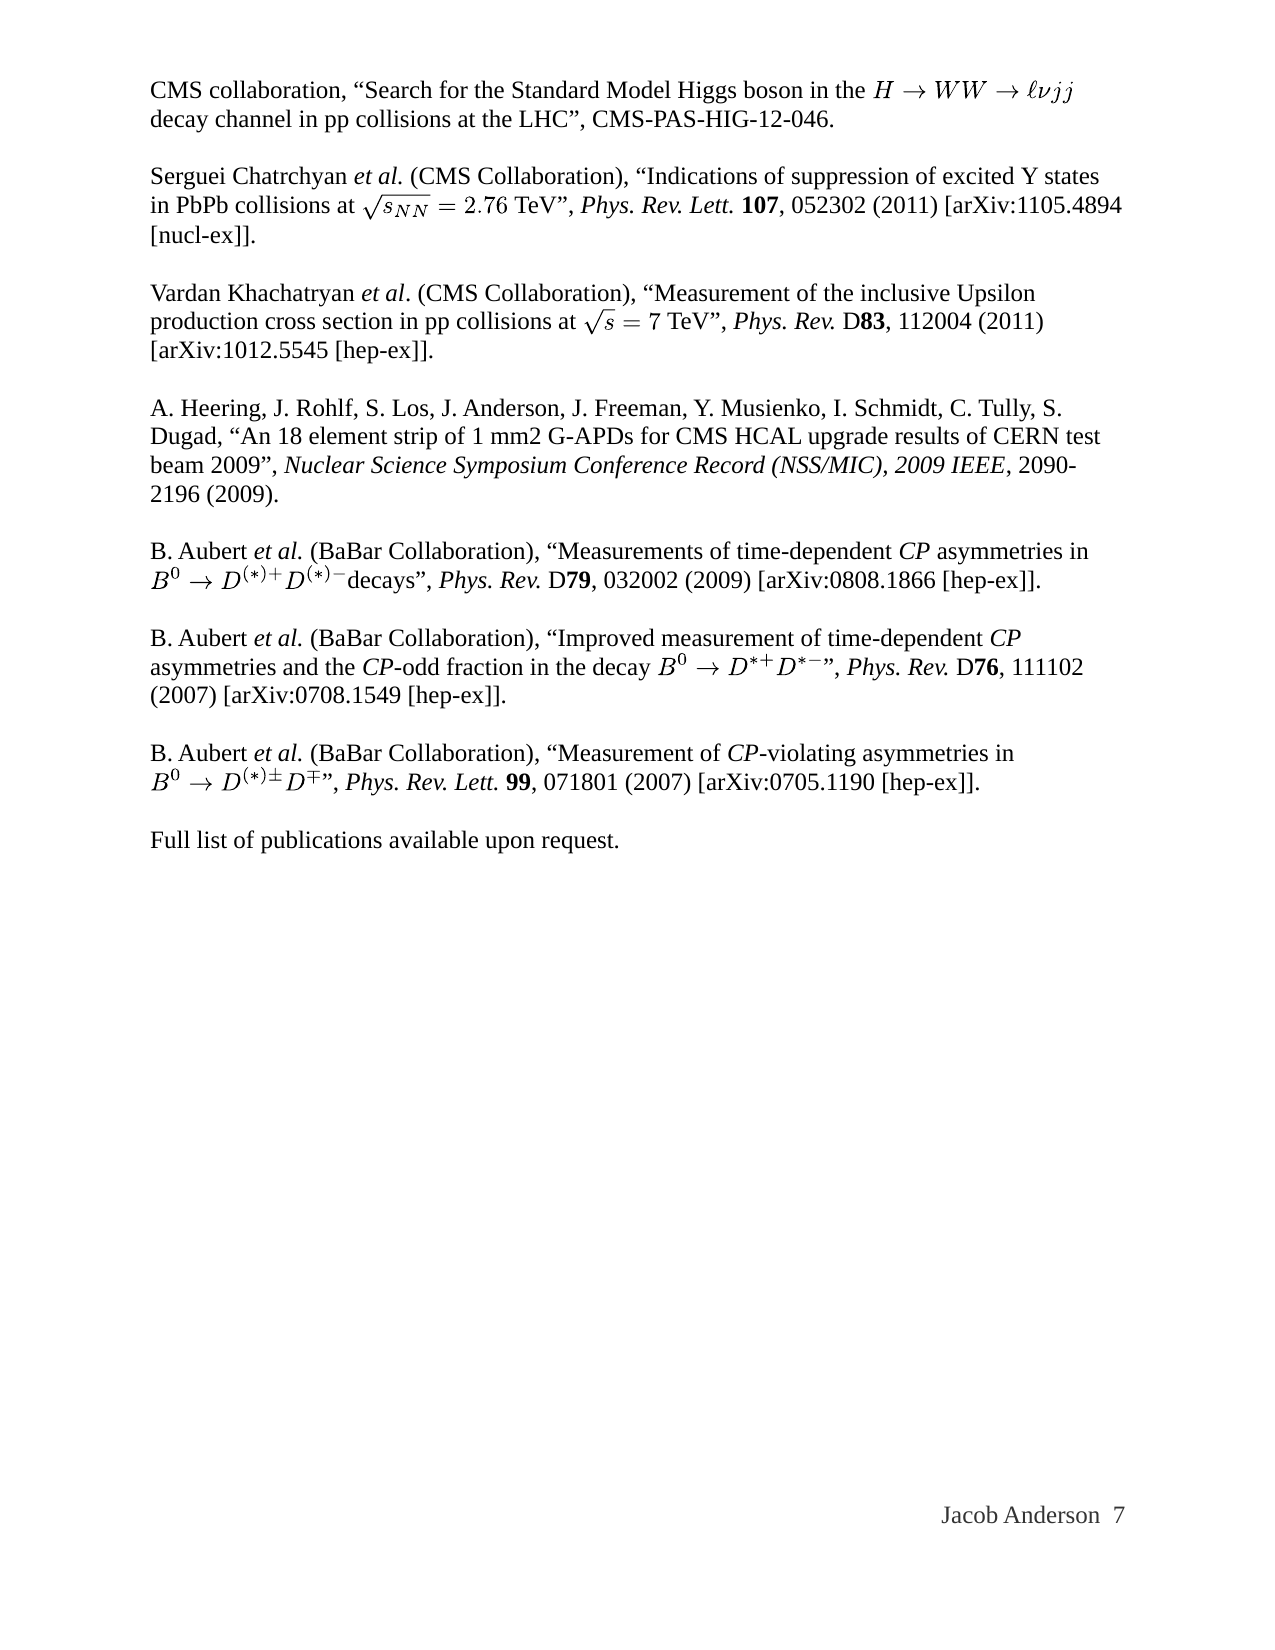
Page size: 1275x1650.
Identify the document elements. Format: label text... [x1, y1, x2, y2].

text B. Aubert et al. (BaBar Collaboration), “Measurement of CP-violating asymmetries in ”, Phys. Rev. Lett. 99, 071801 (2007) [arXiv:0705.1190 [hep-ex]]. [150, 738, 1125, 796]
text Full list of publications available upon request. [150, 825, 1125, 853]
text B. Aubert et al. (BaBar Collaboration), “Improved measurement of time-dependent CP asymmetries and the CP-odd fraction in the decay ”, Phys. Rev. D76, 111102 (2007) [arXiv:0708.1549 [hep-ex]]. [150, 623, 1125, 709]
text Serguei Chatrchyan et al. (CMS Collaboration), “Indications of suppression of excited Υ states in PbPb collisions at TeV”, Phys. Rev. Lett. 107, 052302 (2011) [arXiv:1105.4894 [nucl-ex]]. [150, 161, 1125, 249]
text A. Heering, J. Rohlf, S. Los, J. Anderson, J. Freeman, Y. Musienko, I. Schmidt, C. Tully, S. Dugad, “An 18 element strip of 1 mm2 G-APDs for CMS HCAL upgrade results of CERN test beam 2009”, Nuclear Science Symposium Conference Record (NSS/MIC), 2009 IEEE, 2090-2196 (2009). [150, 393, 1125, 508]
text B. Aubert et al. (BaBar Collaboration), “Measurements of time-dependent CP asymmetries in decays”, Phys. Rev. D79, 032002 (2009) [arXiv:0808.1866 [hep-ex]]. [150, 536, 1125, 594]
text CMS collaboration, “Search for the Standard Model Higgs boson in the decay channel in pp collisions at the LHC”, CMS-PAS-HIG-12-046. [150, 75, 1125, 132]
text Vardan Khachatryan et al. (CMS Collaboration), “Measurement of the inclusive Upsilon production cross section in pp collisions at TeV”, Phys. Rev. D83, 112004 (2011) [arXiv:1012.5545 [hep-ex]]. [150, 278, 1125, 364]
